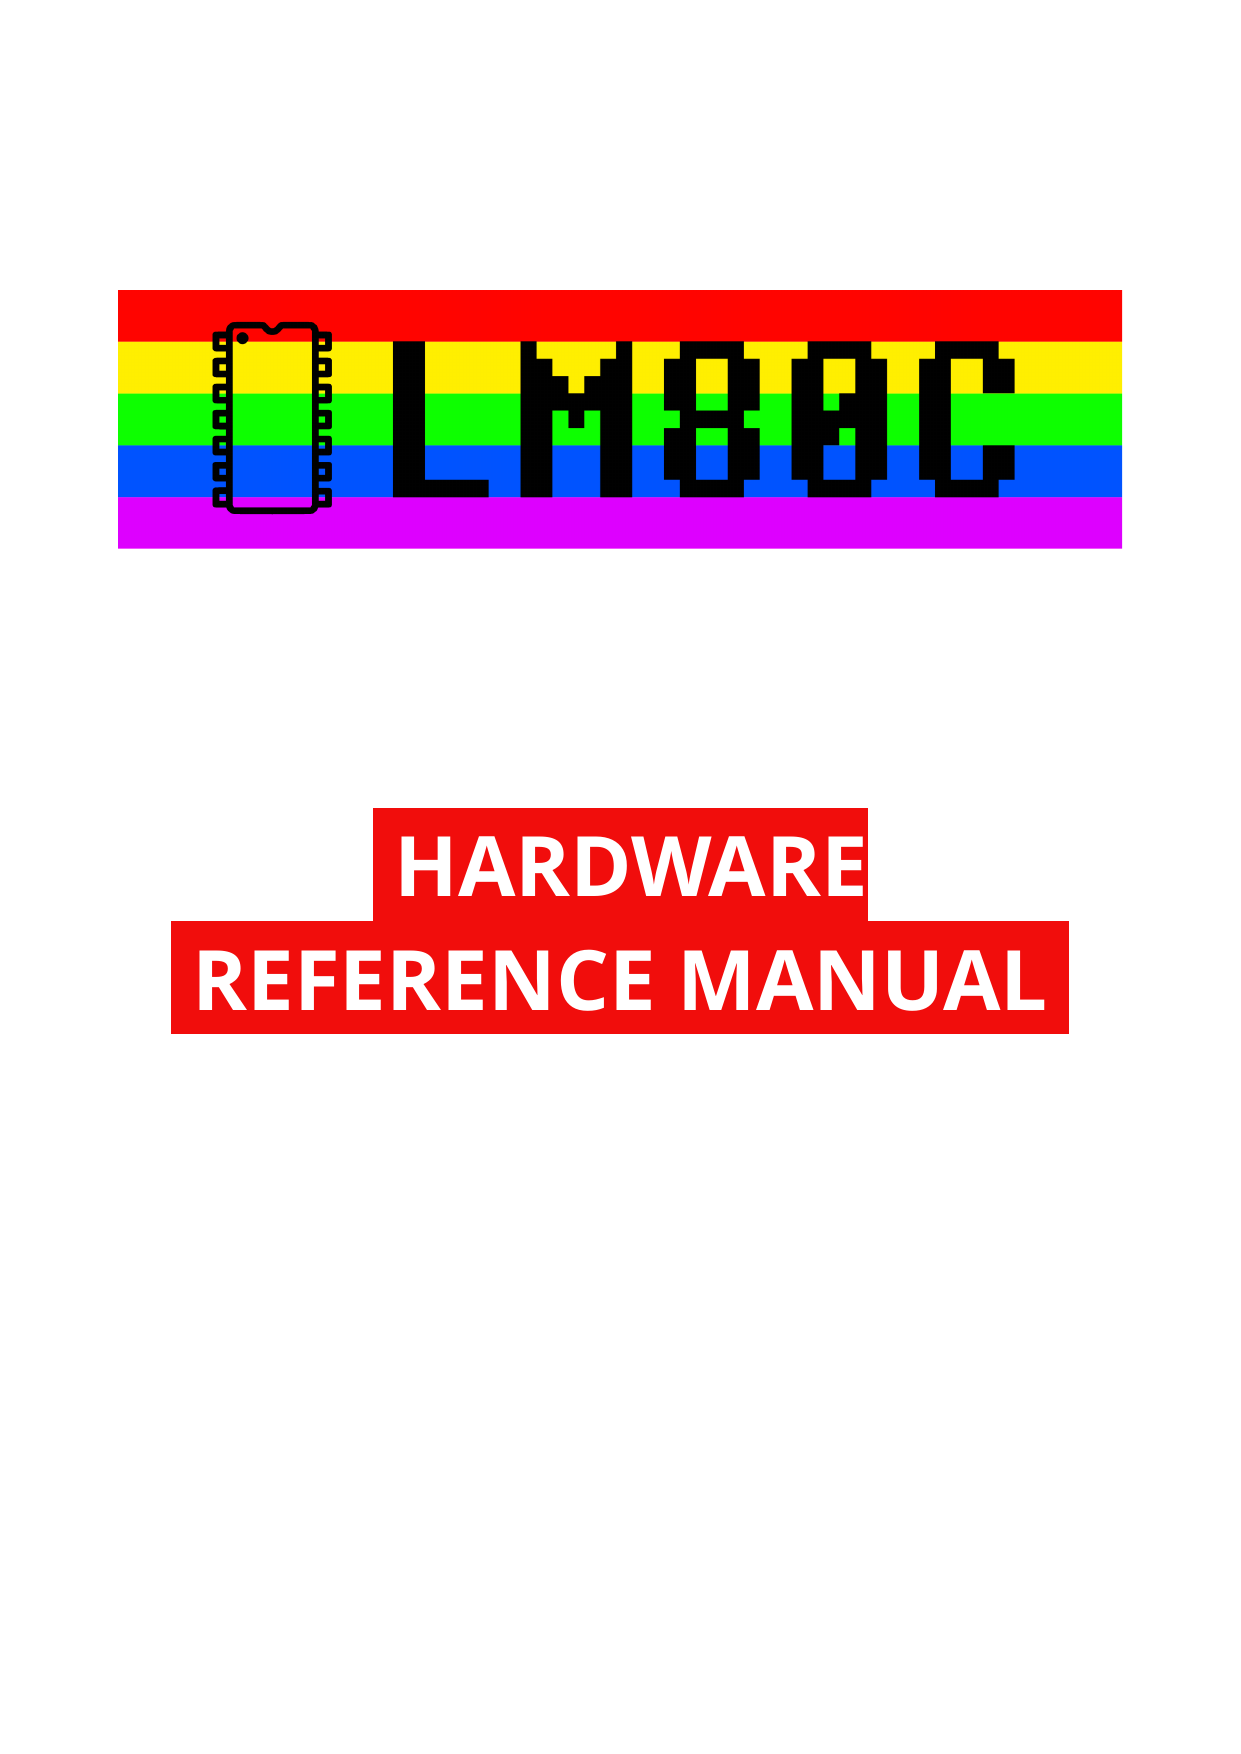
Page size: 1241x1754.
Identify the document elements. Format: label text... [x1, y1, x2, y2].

picture [118, 290, 1123, 549]
text REFERENCE MANUAL [118, 921, 1122, 1034]
text HARDWARE [118, 664, 1122, 921]
